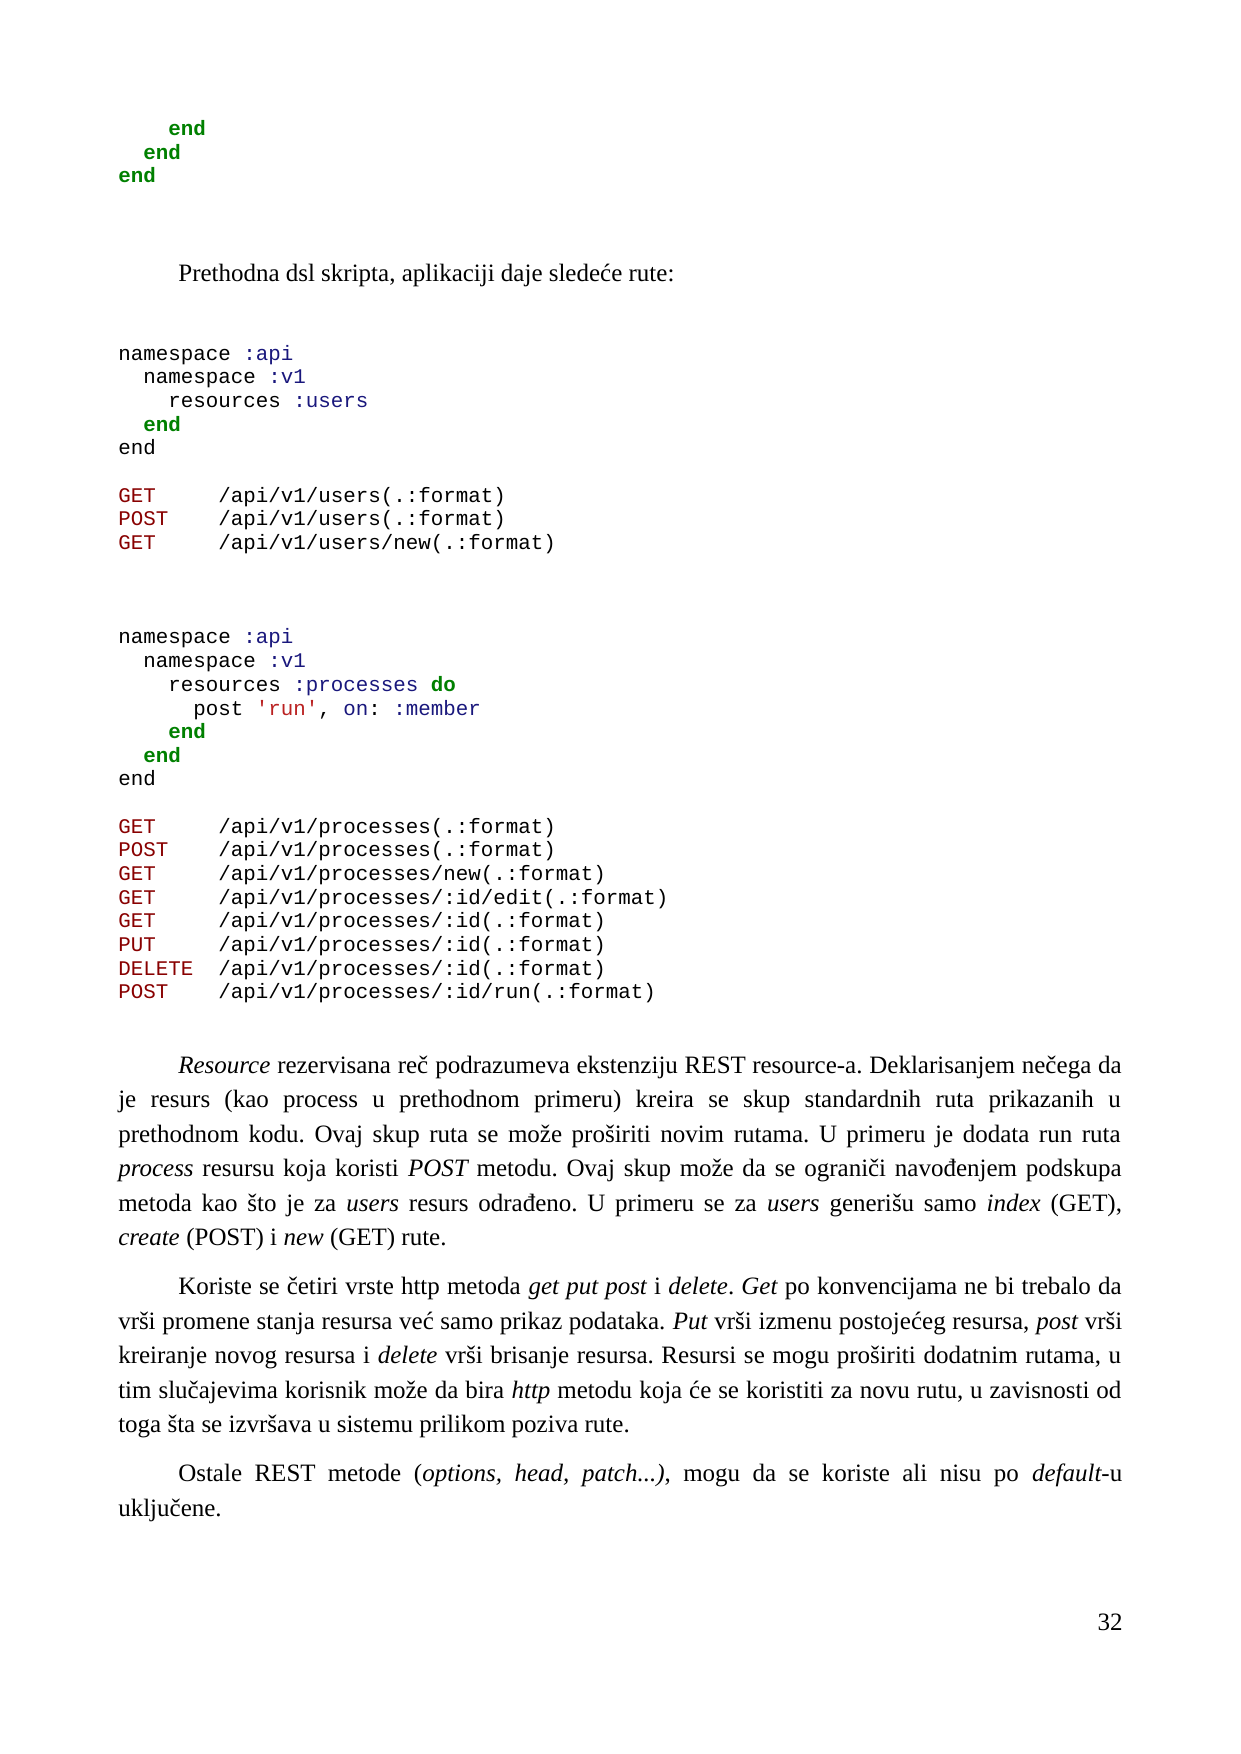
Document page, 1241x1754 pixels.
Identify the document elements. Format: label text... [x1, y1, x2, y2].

text GET /api/v1/users(.:format) [118, 485, 1122, 508]
text GET /api/v1/users/new(.:format) [118, 532, 1122, 556]
text namespace :v1 [118, 650, 1122, 674]
text end [118, 768, 1122, 792]
text end [118, 437, 1122, 461]
text end [118, 414, 1122, 437]
text end [118, 721, 1122, 745]
text resources :processes do [118, 674, 1122, 697]
text namespace :v1 [118, 366, 1122, 390]
text namespace :api [118, 343, 1122, 366]
text GET /api/v1/processes/:id(.:format) [118, 910, 1122, 934]
text GET /api/v1/processes/:id/edit(.:format) [118, 887, 1122, 910]
text post 'run', on: :member [118, 697, 1122, 721]
text end [118, 165, 1122, 189]
text Prethodna dsl skripta, aplikaciji daje sledeće rute: [118, 258, 1122, 286]
text POST /api/v1/processes/:id/run(.:format) [118, 981, 1122, 1005]
text GET /api/v1/processes(.:format) [118, 816, 1122, 839]
text DELETE /api/v1/processes/:id(.:format) [118, 958, 1122, 981]
text end [118, 142, 1122, 165]
text POST /api/v1/processes(.:format) [118, 839, 1122, 863]
text GET /api/v1/processes/new(.:format) [118, 863, 1122, 887]
text namespace :api [118, 627, 1122, 650]
text resources :users [118, 390, 1122, 414]
text POST /api/v1/users(.:format) [118, 508, 1122, 532]
text Koriste se četiri vrste http metoda get put post i delete. Get po konvencijama ne bi trebalo da vrši promene stanja resursa već samo prikaz podataka. Put vrši izmenu postojećeg resursa, post vrši kreiranje novog resursa i delete vrši brisanje resursa. Resursi se mogu proširiti dodatnim rutama, u tim slučajevima korisnik može da bira http metodu koja će se koristiti za novu rutu, u zavisnosti od toga šta se izvršava u sistemu prilikom poziva rute. [118, 1271, 1122, 1438]
text Resource rezervisana reč podrazumeva ekstenziju REST resource-a. Deklarisanjem nečega da je resurs (kao process u prethodnom primeru) kreira se skup standardnih ruta prikazanih u prethodnom kodu. Ovaj skup ruta se može proširiti novim rutama. U primeru je dodata run ruta process resursu koja koristi POST metodu. Ovaj skup može da se ograniči navođenjem podskupa metoda kao što je za users resurs odrađeno. U primeru se za users generišu samo index (GET), create (POST) i new (GET) rute. [118, 1050, 1122, 1251]
text PUT /api/v1/processes/:id(.:format) [118, 934, 1122, 958]
text Ostale REST metode (options, head, patch...), mogu da se koriste ali nisu po default-u uključene. [118, 1458, 1122, 1522]
text end [118, 745, 1122, 768]
text end [118, 118, 1122, 142]
